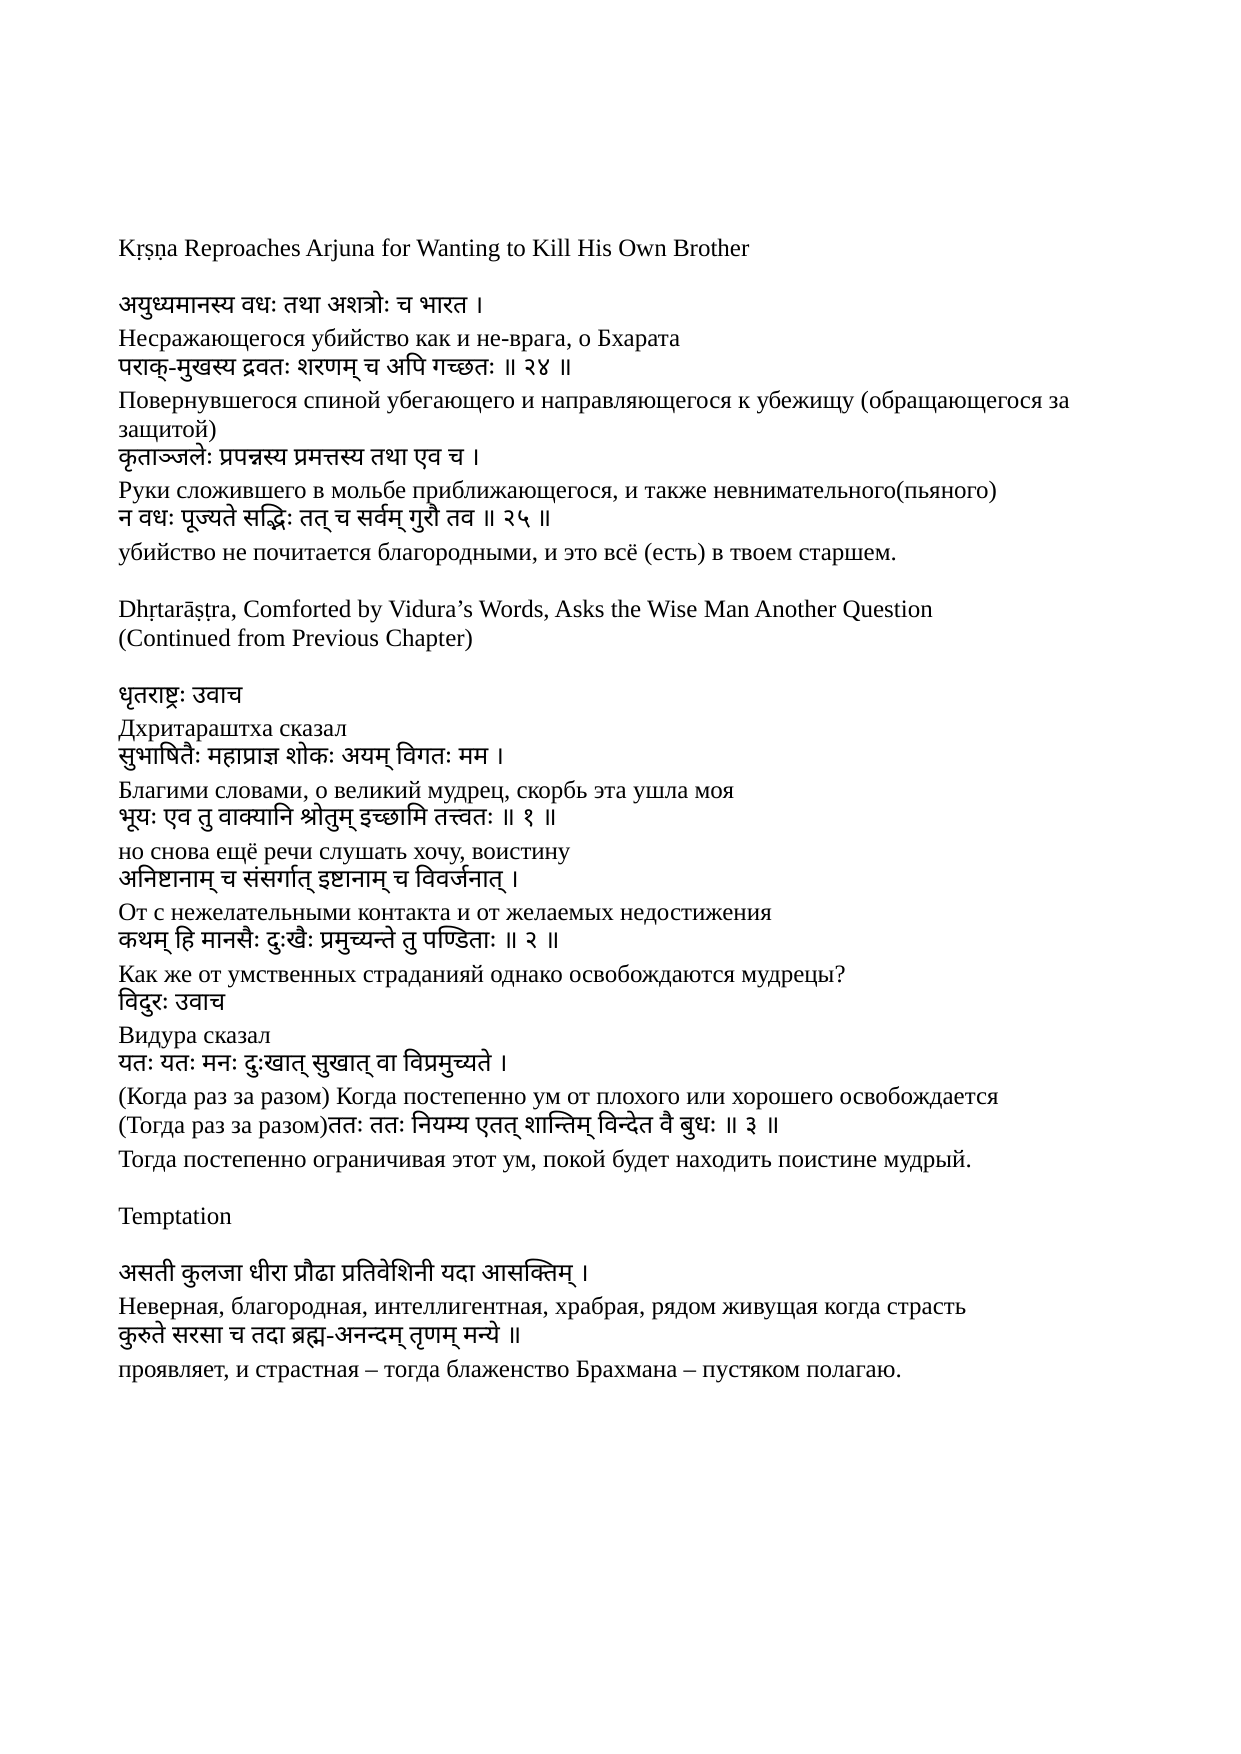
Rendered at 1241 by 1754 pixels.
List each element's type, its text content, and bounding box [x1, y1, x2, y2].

text Неверная, благородная, интеллигентная, храбрая, рядом живущая когда страсть [118, 1291, 1122, 1320]
text विदुरः उवाच [118, 987, 1122, 1020]
text Тогда постепенно ограничивая этот ум, покой будет находить поистине мудрый. [118, 1144, 1122, 1172]
text проявляет, и страстная – тогда блаженство Брахмана – пустяком полагаю. [118, 1354, 1122, 1382]
text (Тогда раз за разом)ततः ततः नियम्य एतत् शान्तिम् विन्देत वै बुधः ॥ ३ ॥ [118, 1110, 1122, 1144]
text धृतराष्ट्रः उवाच [118, 681, 1122, 713]
text Dhṛtarāṣṭra, Comforted by Vidura’s Words, Asks the Wise Man Another Question [118, 594, 1122, 623]
text Дхритараштха сказал [118, 713, 1122, 742]
text Несражающегося убийство как и не-врага, о Бхарата [118, 323, 1122, 352]
text कुरुते सरसा च तदा ब्रह्म-अनन्दम् तृणम् मन्ये ॥ [118, 1320, 1122, 1354]
text अयुध्यमानस्य वधः तथा अशत्रोः च भारत । [118, 291, 1122, 323]
text От с нежелательными контакта и от желаемых недостижения [118, 897, 1122, 926]
text (Когда раз за разом) Когда постепенно ум от плохого или хорошего освобождается [118, 1081, 1122, 1110]
text но снова ещё речи слушать хочу, воистину [118, 836, 1122, 865]
text Руки сложившего в мольбе приближающегося, и также невнимательного(пьяного) [118, 476, 1122, 504]
text Видура сказал [118, 1020, 1122, 1049]
text सुभाषितैः महाप्राज्ञ शोकः अयम् विगतः मम । [118, 742, 1122, 775]
text अनिष्टानाम् च संसर्गात् इष्टानाम् च विवर्जनात् । [118, 865, 1122, 897]
text убийство не почитается благородными, и это всё (есть) в твоем старшем. [118, 537, 1122, 566]
text Повернувшегося спиной убегающего и направляющегося к убежищу (обращающегося за защитой) [118, 386, 1122, 443]
text Kṛṣṇa Reproaches Arjuna for Wanting to Kill His Own Brother [118, 233, 1122, 262]
text असती कुलजा धीरा प्रौढा प्रतिवेशिनी यदा आसक्तिम् । [118, 1259, 1122, 1291]
text कृताञ्जलेः प्रपन्नस्य प्रमत्तस्य तथा एव च । [118, 443, 1122, 476]
text Как же от умственных страданияй однако освобождаются мудрецы? [118, 959, 1122, 987]
text यतः यतः मनः दुःखात् सुखात् वा विप्रमुच्यते । [118, 1049, 1122, 1081]
text Temptation [118, 1201, 1122, 1230]
text (Continued from Previous Chapter) [118, 623, 1122, 652]
text भूयः एव तु वाक्यानि श्रोतुम् इच्छामि तत्त्वतः ॥ १ ॥ [118, 803, 1122, 836]
text कथम् हि मानसैः दुःखैः प्रमुच्यन्ते तु पण्डिताः ॥ २ ॥ [118, 926, 1122, 959]
text Благими словами, о великий мудрец, скорбь эта ушла моя [118, 775, 1122, 803]
text न वधः पूज्यते सद्भिः तत् च सर्वम् गुरौ तव ॥ २५ ॥ [118, 504, 1122, 537]
text पराक्-मुखस्य द्रवतः शरणम् च अपि गच्छतः ॥ २४ ॥ [118, 352, 1122, 386]
